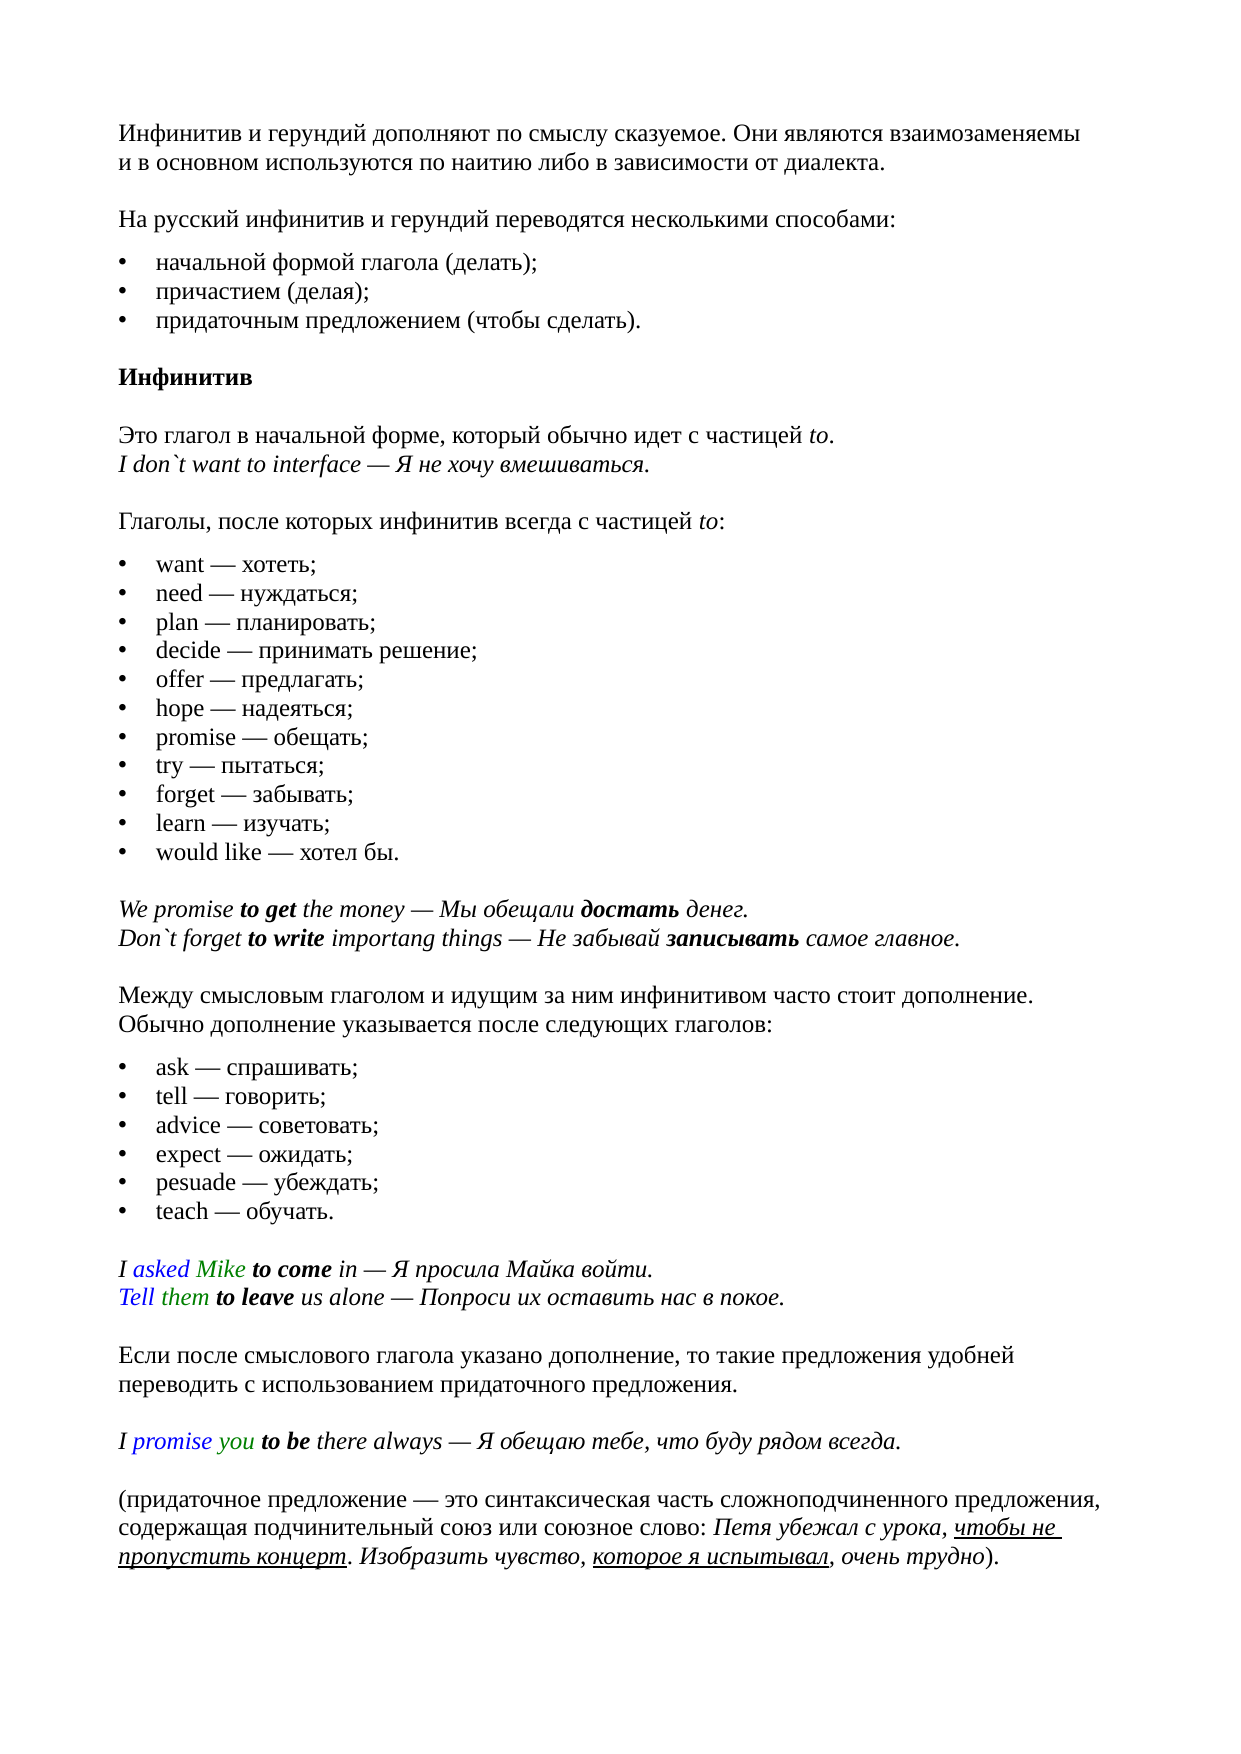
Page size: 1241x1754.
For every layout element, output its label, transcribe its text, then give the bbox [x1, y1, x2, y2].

list want — хотеть; [118, 549, 1122, 578]
list plan — планировать; [118, 607, 1122, 636]
list pesuade — убеждать; [118, 1167, 1122, 1196]
text Tell them to leave us alone — Попроси их оставить нас в покое. [118, 1282, 1122, 1311]
text Если после смыслового глагола указано дополнение, то такие предложения удобней переводить с использованием придаточного предложения. [118, 1340, 1122, 1397]
text Инфинитив [118, 362, 1122, 391]
text Между смысловым глаголом и идущим за ним инфинитивом часто стоит дополнение. [118, 981, 1122, 1009]
text We promise to get the money — Мы обещали достать денег. [118, 894, 1122, 923]
list forget — забывать; [118, 779, 1122, 808]
text I asked Mike to come in — Я просила Майка войти. [118, 1254, 1122, 1282]
text I don`t want to interface — Я не хочу вмешиваться. [118, 449, 1122, 477]
list advice — советовать; [118, 1110, 1122, 1139]
list teach — обучать. [118, 1196, 1122, 1225]
text На русский инфинитив и герундий переводятся несколькими способами: [118, 204, 1122, 233]
list ask — спрашивать; [118, 1052, 1122, 1081]
list expect — ожидать; [118, 1139, 1122, 1167]
text Обычно дополнение указывается после следующих глаголов: [118, 1009, 1122, 1038]
list придаточным предложением (чтобы сделать). [118, 305, 1122, 334]
text Это глагол в начальной форме, который обычно идет с частицей to. [118, 420, 1122, 449]
list promise — обещать; [118, 722, 1122, 751]
text Глаголы, после которых инфинитив всегда с частицей to: [118, 506, 1122, 535]
list need — нуждаться; [118, 578, 1122, 607]
list learn — изучать; [118, 808, 1122, 837]
list try — пытаться; [118, 751, 1122, 779]
list would like — хотел бы. [118, 837, 1122, 866]
list причастием (делая); [118, 276, 1122, 305]
text и в основном используются по наитию либо в зависимости от диалекта. [118, 147, 1122, 176]
list offer — предлагать; [118, 664, 1122, 693]
list decide — принимать решение; [118, 636, 1122, 664]
text Инфинитив и герундий дополняют по смыслу сказуемое. Они являются взаимозаменяемы [118, 118, 1122, 147]
text I promise you to be there always — Я обещаю тебе, что буду рядом всегда. [118, 1426, 1122, 1455]
list tell — говорить; [118, 1081, 1122, 1110]
list начальной формой глагола (делать); [118, 247, 1122, 276]
list hope — надеяться; [118, 693, 1122, 722]
text (придаточное предложение — это синтаксическая часть сложноподчиненного предложения, содержащая подчинительный союз или союзное слово: Петя убежал с урока, чтобы не пропустить концерт. Изобразить чувство, которое я испытывал, очень трудно). [118, 1484, 1122, 1570]
text Don`t forget to write importang things — Не забывай записывать самое главное. [118, 923, 1122, 952]
